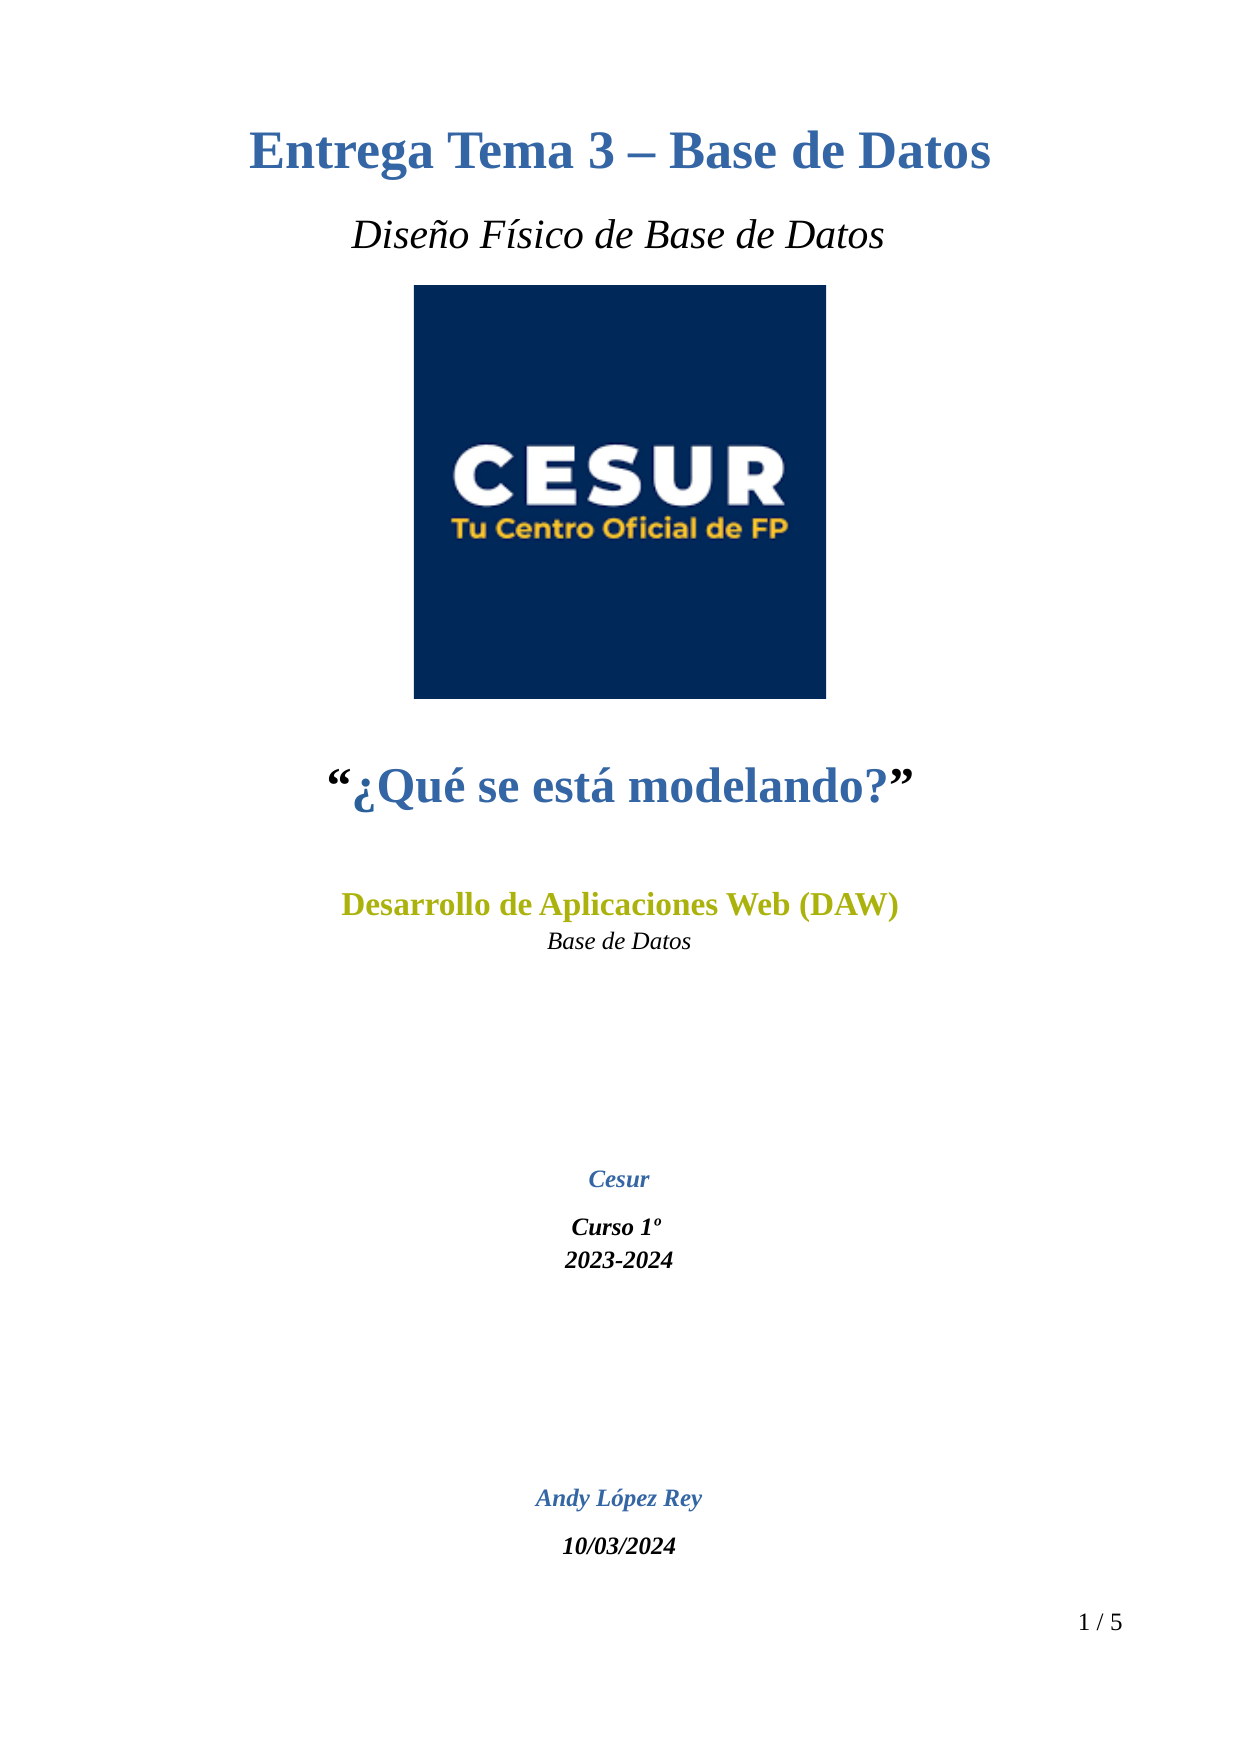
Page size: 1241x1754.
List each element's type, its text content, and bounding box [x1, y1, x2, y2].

text “¿Qué se está modelando?” [118, 756, 1122, 813]
text Cesur [118, 1164, 1122, 1193]
text Andy López Rey [118, 1483, 1122, 1512]
text Entrega Tema 3 – Base de Datos [118, 118, 1122, 209]
picture [413, 285, 827, 699]
text 10/03/2024 [118, 1531, 1122, 1559]
text Curso 1º 2023-2024 [118, 1212, 1122, 1274]
text Desarrollo de Aplicaciones Web (DAW) Base de Datos [118, 884, 1122, 955]
text Diseño Físico de Base de Datos [118, 209, 1122, 257]
